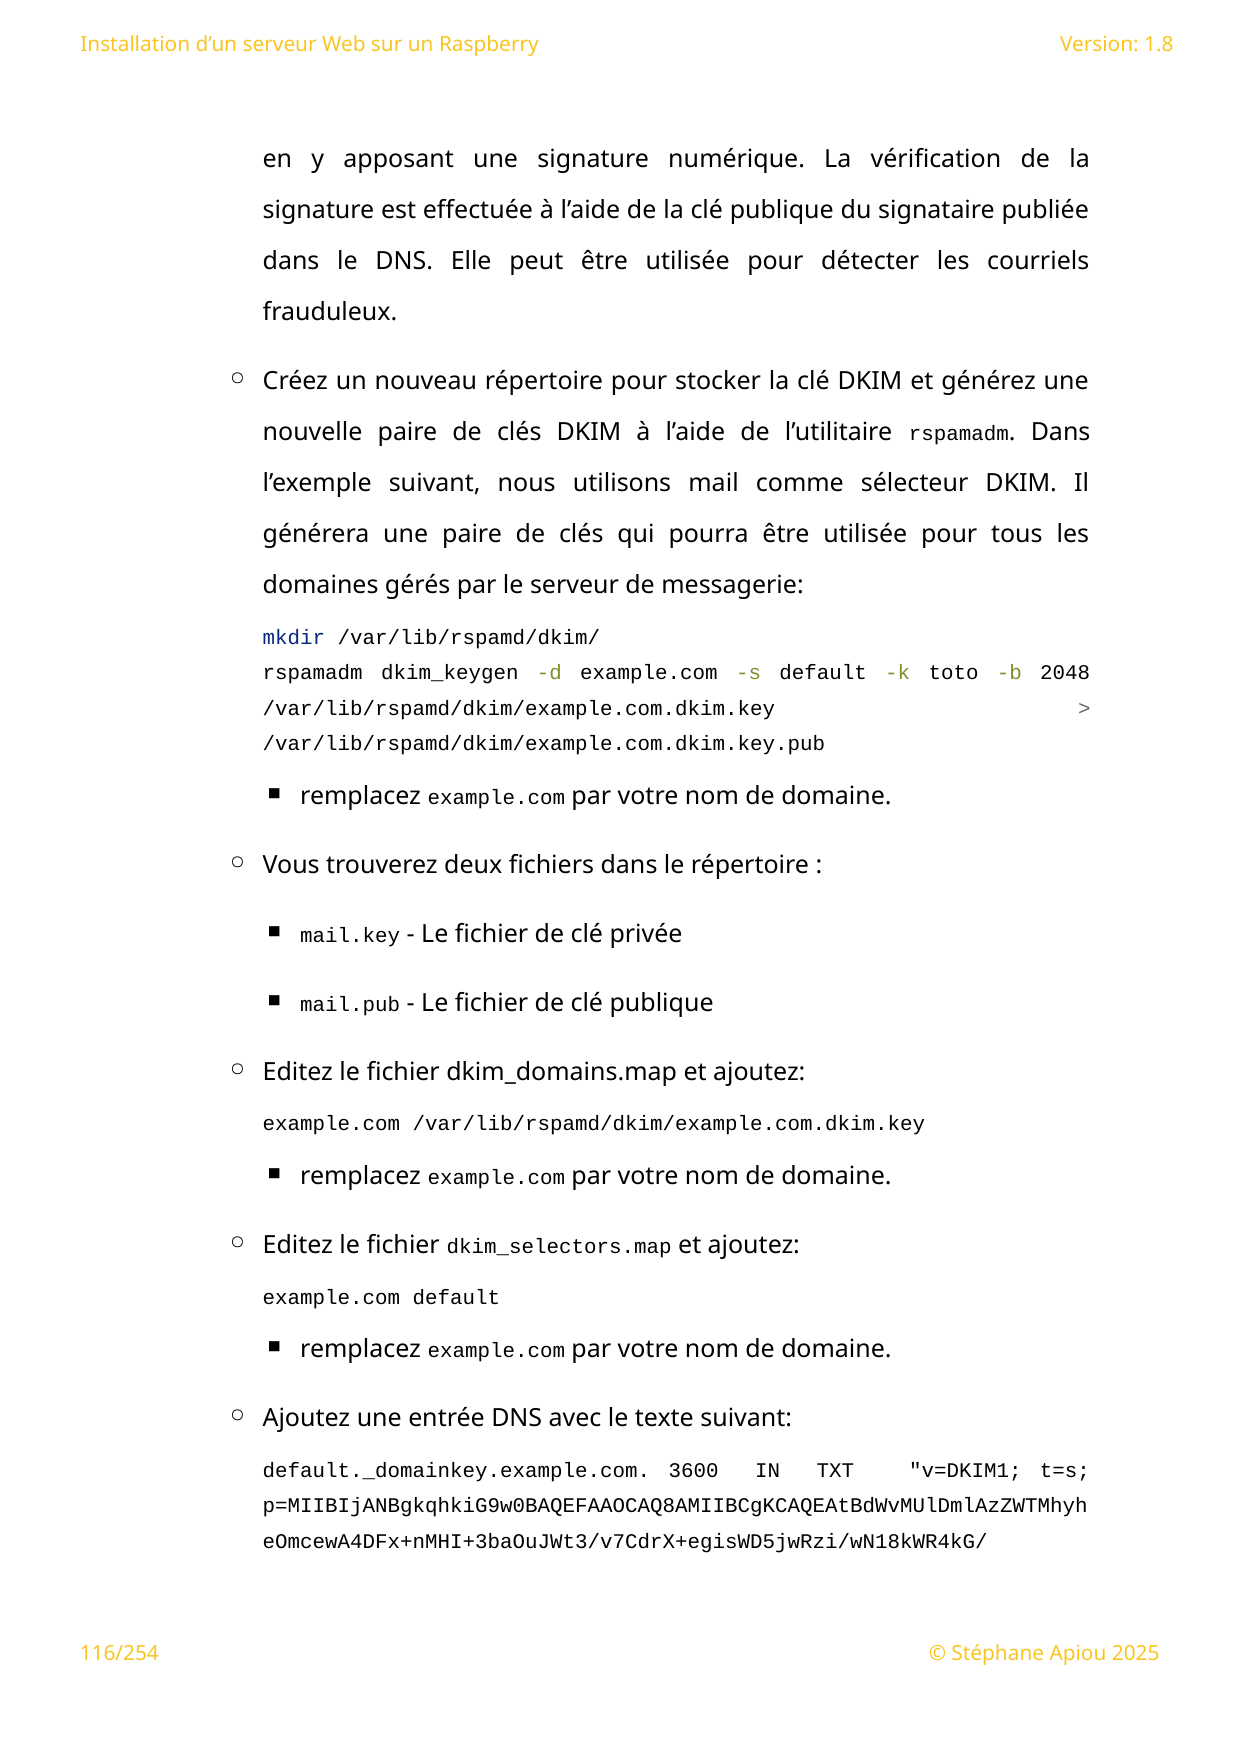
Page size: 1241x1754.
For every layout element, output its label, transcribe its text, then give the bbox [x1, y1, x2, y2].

list default._domainkey.example.com. 3600 IN TXT "v=DKIM1; t=s; p=MIIBIjANBgkqhkiG9w0BAQEFAAOCAQ8AMIIBCgKCAQEAtBdWvMUlDmlAzZWTMhyheOmcewA4DFx+nMHI+3baOuJWt3/v7CdrX+egisWD5jwRzi/wN18kWR4kG/ [225, 1460, 1090, 1554]
list Ajoutez une entrée DNS avec le texte suivant: [225, 1400, 1090, 1434]
list Editez le fichier dkim_domains.map et ajoutez: [225, 1053, 1090, 1087]
list mail.key - Le fichier de clé privée [262, 916, 1090, 949]
list example.com /var/lib/rspamd/dkim/example.com.dkim.key [225, 1113, 1090, 1137]
list remplacez example.com par votre nom de domaine. [262, 778, 1090, 812]
list mkdir /var/lib/rspamd/dkim/ [225, 627, 1090, 651]
list example.com default [225, 1287, 1090, 1310]
list rspamadm dkim_keygen -d example.com -s default -k toto -b 2048 /var/lib/rspamd/dkim/example.com.dkim.key > /var/lib/rspamd/dkim/example.com.dkim.key.pub [225, 662, 1090, 757]
list mail.pub - Le fichier de clé publique [262, 984, 1090, 1018]
list remplacez example.com par votre nom de domaine. [262, 1331, 1090, 1365]
list Créez un nouveau répertoire pour stocker la clé DKIM et générez une nouvelle paire de clés DKIM à l’aide de l’utilitaire rspamadm. Dans l’exemple suivant, nous utilisons mail comme sélecteur DKIM. Il générera une paire de clés qui pourra être utilisée pour tous les domaines gérés par le serveur de messagerie: [225, 363, 1090, 601]
list Editez le fichier dkim_selectors.map et ajoutez: [225, 1227, 1090, 1261]
list remplacez example.com par votre nom de domaine. [262, 1158, 1090, 1192]
list Vous trouverez deux fichiers dans le répertoire : [225, 847, 1090, 881]
list en y apposant une signature numérique. La vérification de la signature est effectuée à l’aide de la clé publique du signataire publiée dans le DNS. Elle peut être utilisée pour détecter les courriels frauduleux. [225, 141, 1090, 328]
